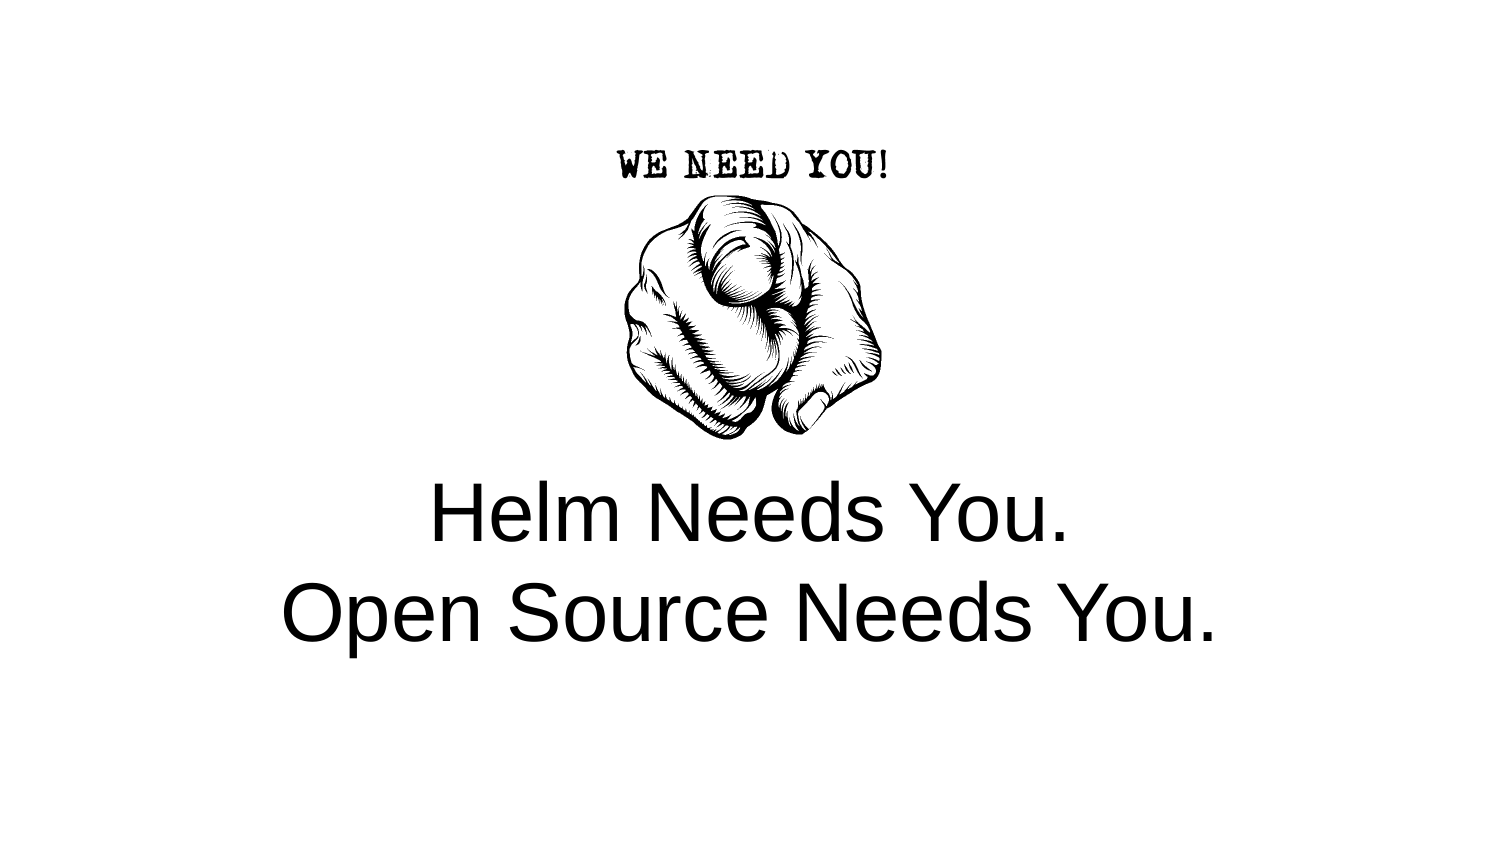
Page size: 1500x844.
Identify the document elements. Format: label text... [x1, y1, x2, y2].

text_box Helm Needs You. Open Source Needs You. [152, 442, 1348, 704]
picture [606, 140, 894, 443]
